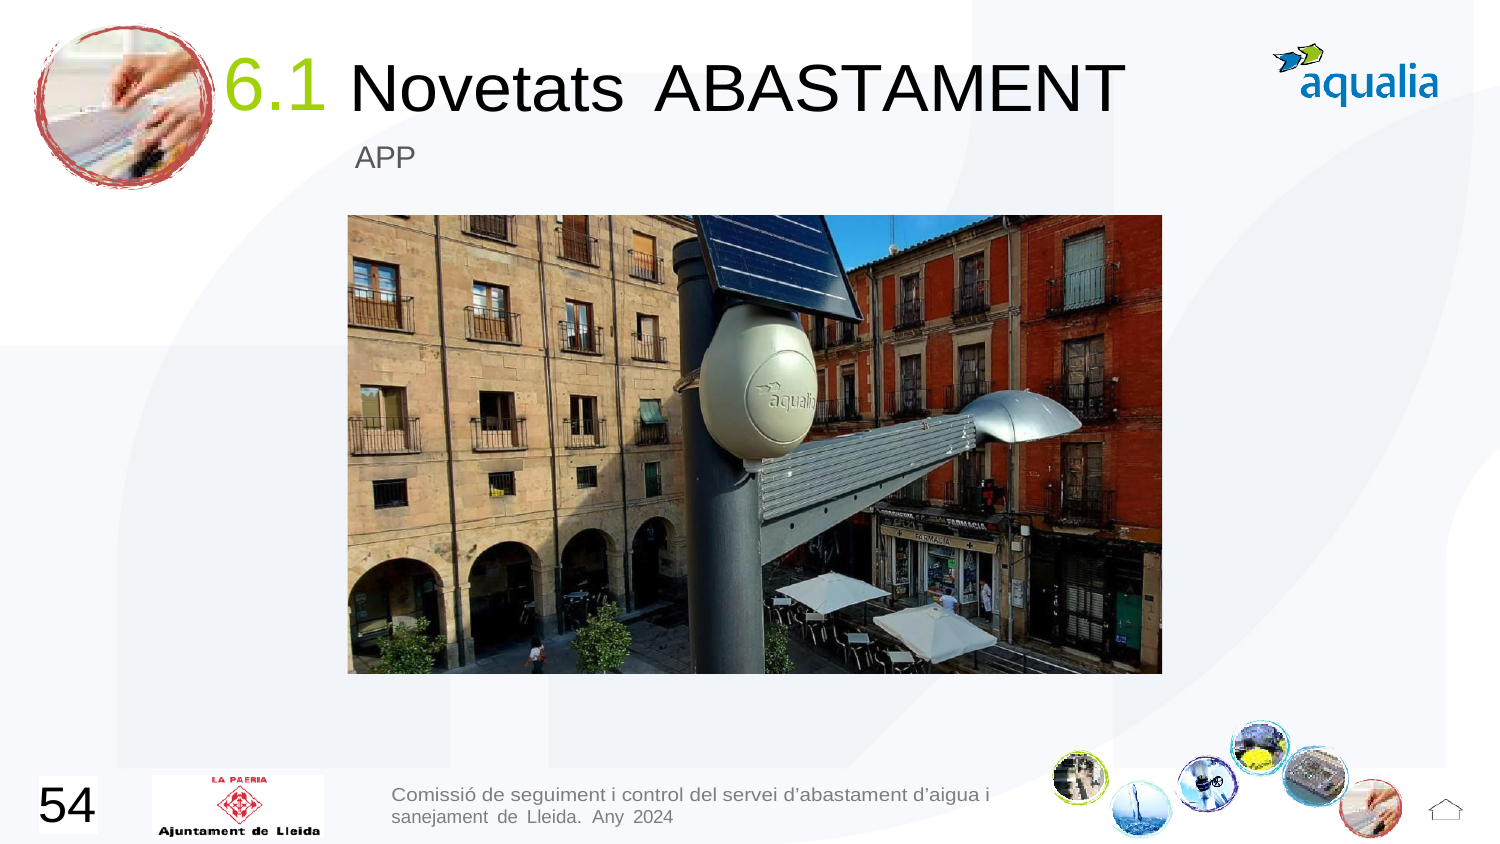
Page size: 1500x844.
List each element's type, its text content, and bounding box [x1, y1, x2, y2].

text 54 [39, 776, 98, 834]
